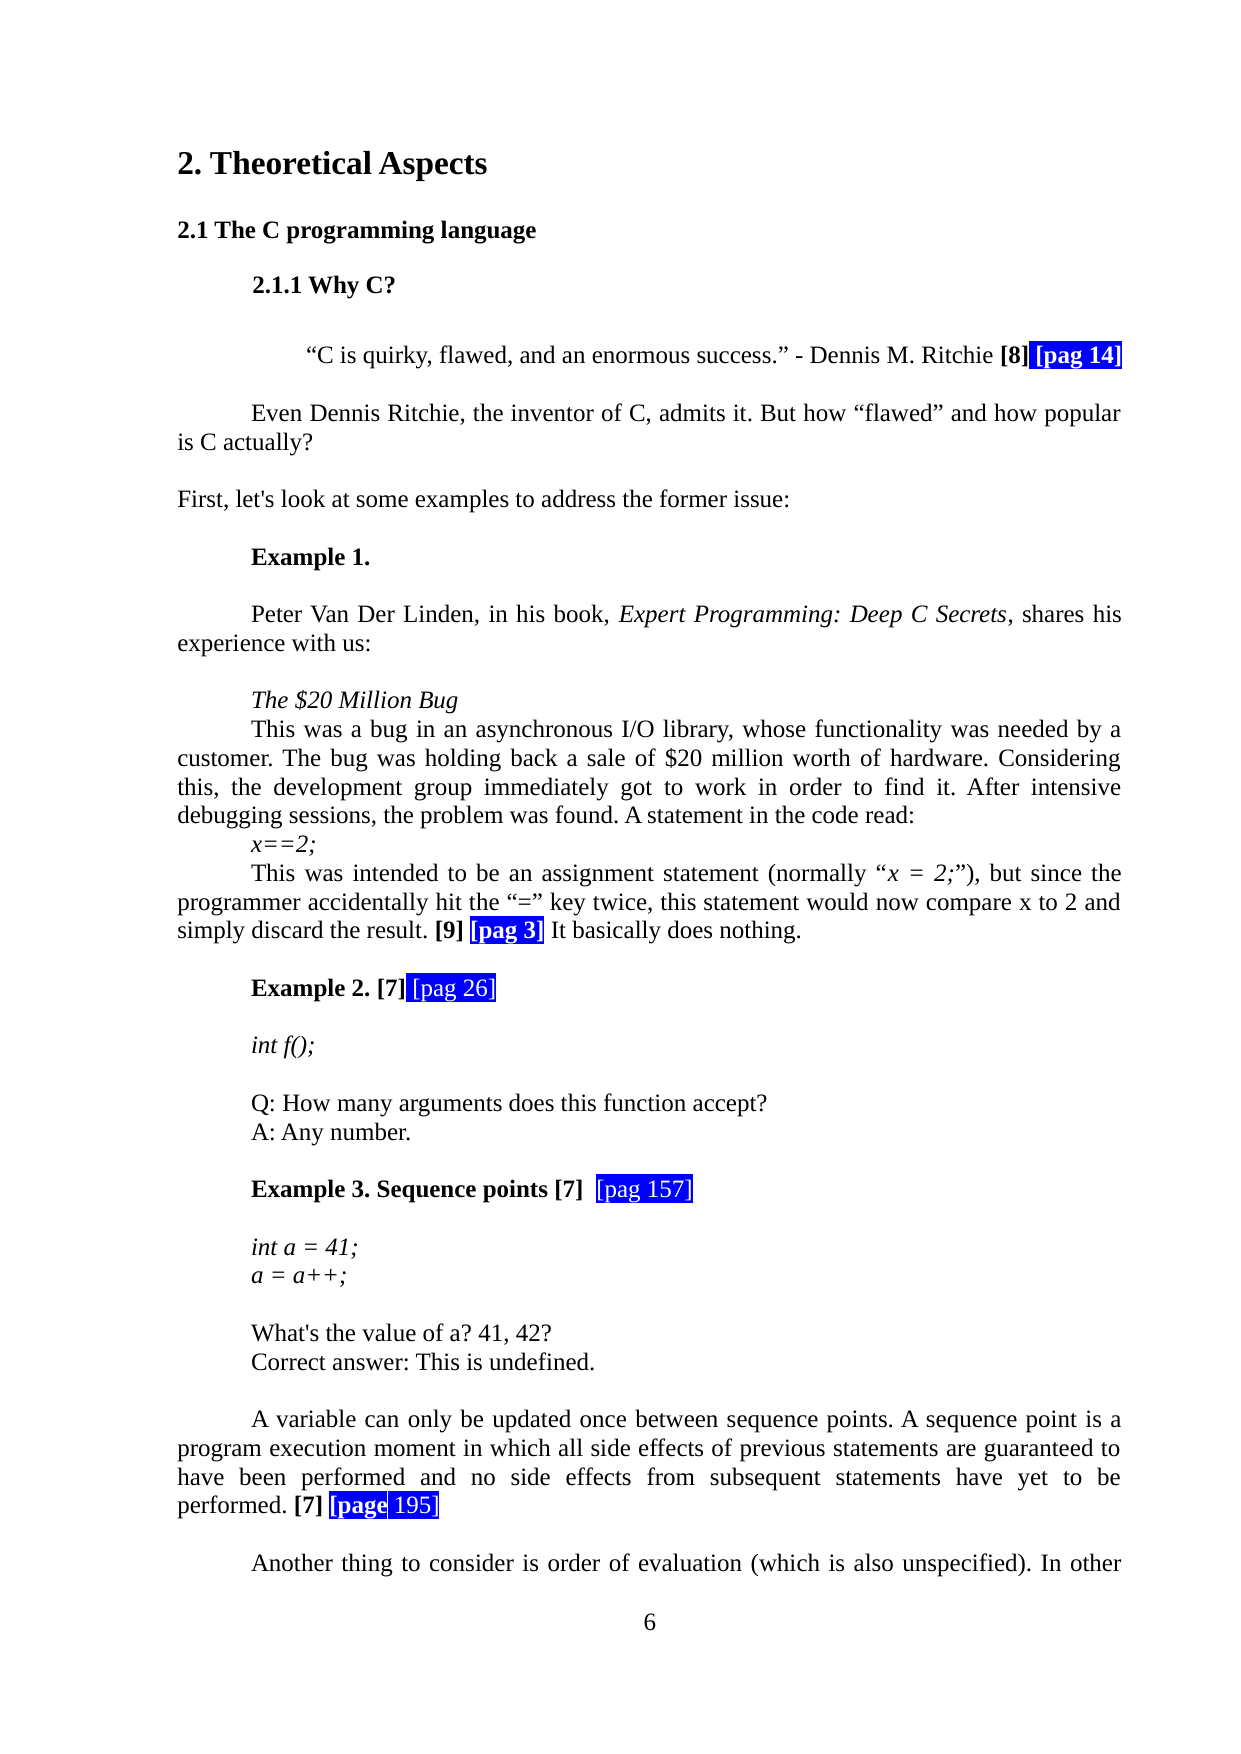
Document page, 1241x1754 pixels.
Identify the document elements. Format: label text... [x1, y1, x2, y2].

subtitle 2.1.1 Why C? [177, 271, 1122, 299]
text Example 2. [7] [pag 26] [177, 973, 1122, 1002]
text Peter Van Der Linden, in his book, Expert Programming: Deep C Secrets, shares his experience with us: [177, 599, 1122, 657]
text x==2; [177, 829, 1122, 858]
text “C is quirky, flawed, and an enormous success.” - Dennis M. Ritchie [8] [pag 14] [177, 341, 1122, 369]
text A variable can only be updated once between sequence points. A sequence point is a program execution moment in which all side effects of previous statements are guaranteed to have been performed and no side effects from subsequent statements have yet to be performed. [7] [page 195] [177, 1404, 1122, 1519]
subtitle 2.1 The C programming language [177, 215, 1122, 243]
text Even Dennis Ritchie, the inventor of C, admits it. But how “flawed” and how popular is C actually? [177, 398, 1122, 456]
text A: Any number. [177, 1117, 1122, 1146]
text This was a bug in an asynchronous I/O library, whose functionality was needed by a customer. The bug was holding back a sale of $20 million worth of hardware. Considering this, the development group immediately got to work in order to find it. After intensive debugging sessions, the problem was found. A statement in the code read: [177, 714, 1122, 829]
text Correct answer: This is undefined. [177, 1347, 1122, 1376]
text Q: How many arguments does this function accept? [177, 1088, 1122, 1117]
text Example 1. [177, 542, 1122, 571]
text This was intended to be an assignment statement (normally “x = 2;”), but since the programmer accidentally hit the “=” key twice, this statement would now compare x to 2 and simply discard the result. [9] [pag 3] It basically does nothing. [177, 858, 1122, 944]
text The $20 Million Bug [177, 686, 1122, 714]
text int a = 41; [177, 1232, 1122, 1261]
text Example 3. Sequence points [7] [pag 157] [177, 1174, 1122, 1203]
subtitle 2. Theoretical Aspects [177, 143, 1122, 181]
text a = a++; [177, 1261, 1122, 1289]
text First, let's look at some examples to address the former issue: [177, 484, 1122, 513]
text int f(); [177, 1031, 1122, 1059]
text What's the value of a? 41, 42? [177, 1318, 1122, 1347]
text Another thing to consider is order of evaluation (which is also unspecified). In other [177, 1548, 1122, 1577]
